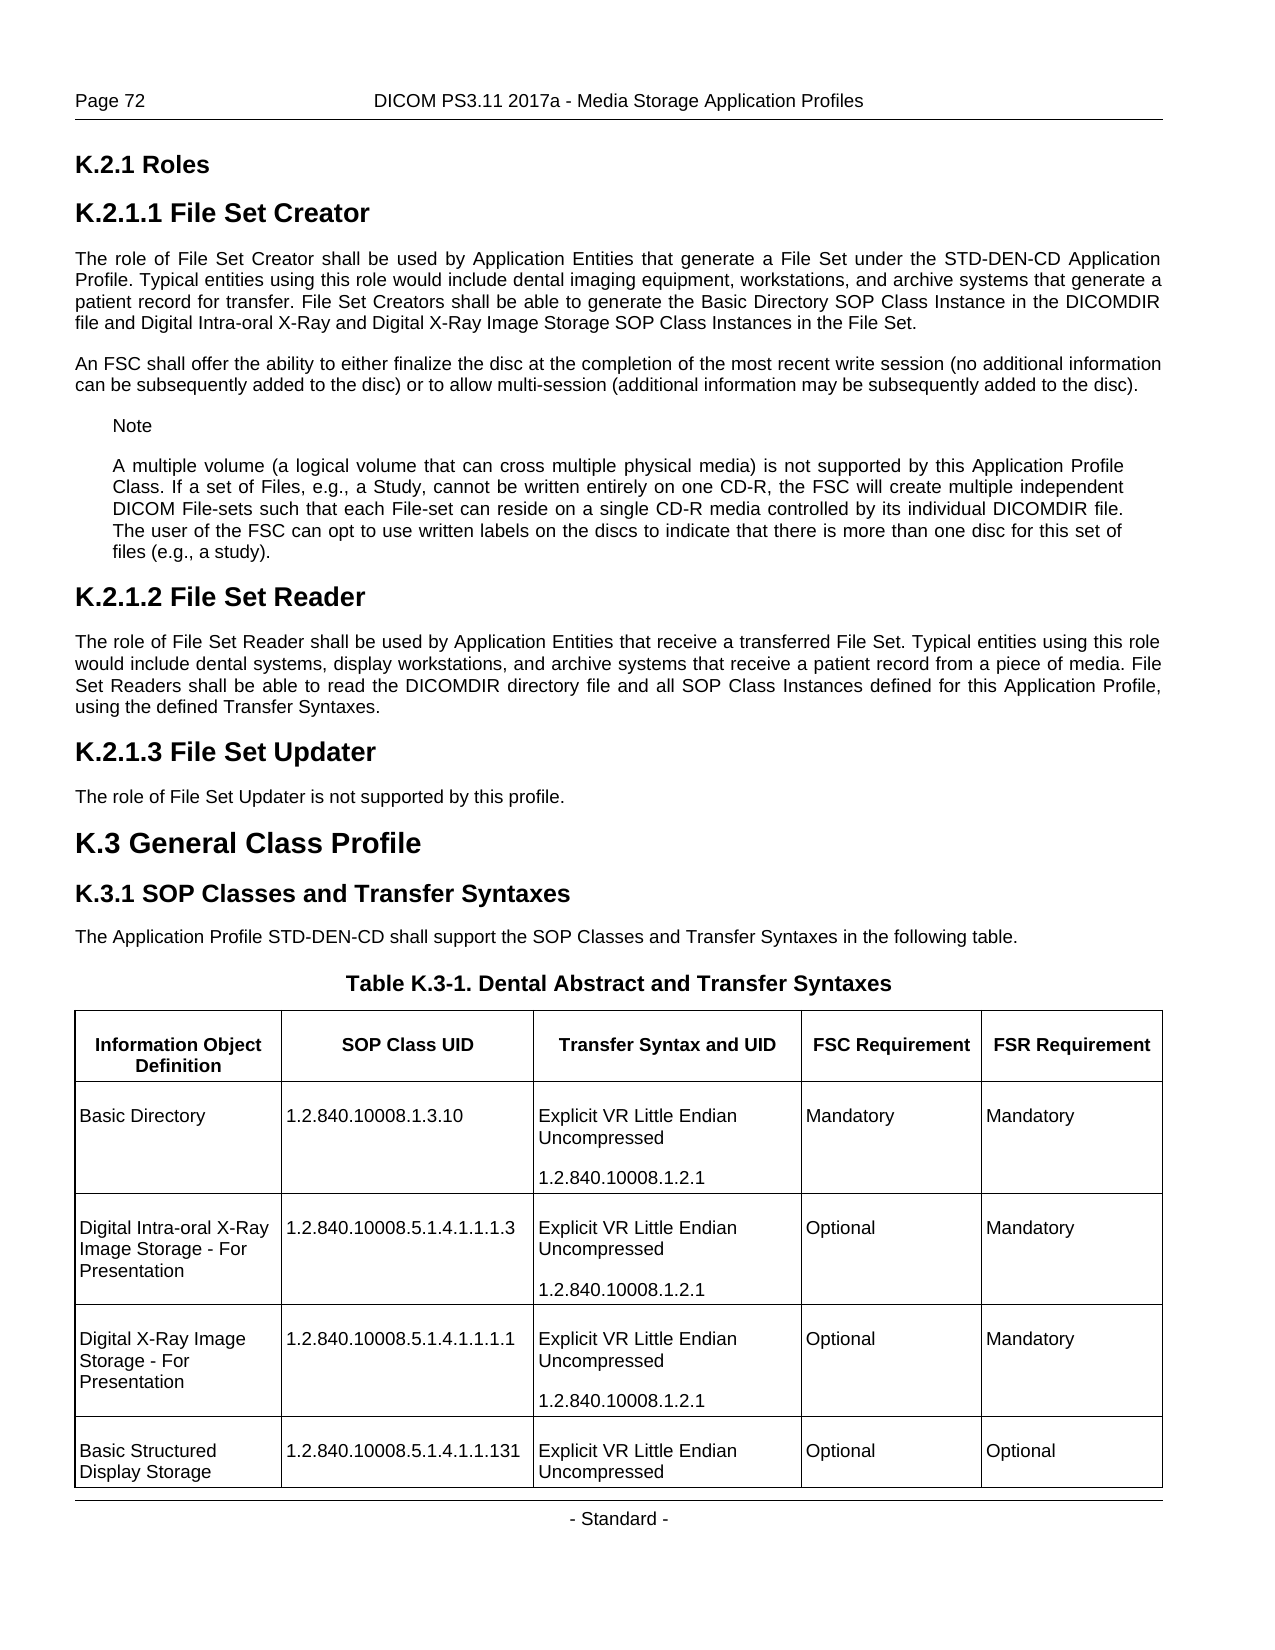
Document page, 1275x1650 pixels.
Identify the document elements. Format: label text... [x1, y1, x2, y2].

table_cell Explicit VR Little Endian Uncompressed 1.2.840.10008.1.2.1 [534, 1305, 801, 1416]
text A multiple volume (a logical volume that can cross multiple physical media) is not supported by this Application Profile Class. If a set of Files, e.g., a Study, cannot be written entirely on one CD-R, the FSC will create multiple independent DICOM File-sets such that each File-set can reside on a single CD-R media controlled by its individual DICOMDIR file. The user of the FSC can opt to use written labels on the discs to indicate that there is more than one disc for this set of files (e.g., a study). [112, 455, 1125, 562]
table_cell Mandatory [982, 1194, 1162, 1304]
table_cell 1.2.840.10008.5.1.4.1.1.1.3 [282, 1194, 533, 1304]
table_cell Digital Intra-oral X-Ray Image Storage - For Presentation [76, 1194, 281, 1304]
text K.3 General Class Profile [75, 827, 1162, 860]
table_cell Explicit VR Little Endian Uncompressed 1.2.840.10008.1.2.1 [534, 1082, 801, 1193]
text The role of File Set Reader shall be used by Application Entities that receive a transferred File Set. Typical entities using this role would include dental systems, display workstations, and archive systems that receive a patient record from a piece of media. File Set Readers shall be able to read the DICOMDIR directory file and all SOP Class Instances defined for this Application Profile, using the defined Transfer Syntaxes. [75, 631, 1162, 717]
table_cell Digital X-Ray Image Storage - For Presentation [76, 1305, 281, 1416]
table_cell Optional [802, 1194, 981, 1304]
table_cell Optional [802, 1417, 981, 1487]
table_cell 1.2.840.10008.5.1.4.1.1.1.1 [282, 1305, 533, 1416]
table_header Information Object Definition [76, 1011, 281, 1081]
table_cell Mandatory [802, 1082, 981, 1193]
table_cell Explicit VR Little Endian Uncompressed 1.2.840.10008.1.2.1 [534, 1194, 801, 1304]
table_cell Optional [982, 1417, 1162, 1487]
text Note [112, 414, 1125, 436]
table_cell Optional [802, 1305, 981, 1416]
table_cell Basic Structured Display Storage [76, 1417, 281, 1487]
table_cell Basic Directory [76, 1082, 281, 1193]
text K.2.1.3 File Set Updater [75, 736, 1162, 767]
text The role of File Set Creator shall be used by Application Entities that generate a File Set under the STD-DEN-CD Application Profile. Typical entities using this role would include dental imaging equipment, workstations, and archive systems that generate a patient record for transfer. File Set Creators shall be able to generate the Basic Directory SOP Class Instance in the DICOMDIR file and Digital Intra-oral X-Ray and Digital X-Ray Image Storage SOP Class Instances in the File Set. [75, 247, 1162, 334]
table_cell Mandatory [982, 1082, 1162, 1193]
text K.2.1.1 File Set Creator [75, 197, 1162, 229]
table_header SOP Class UID [282, 1011, 533, 1081]
table_cell Mandatory [982, 1305, 1162, 1416]
table_header FSC Requirement [802, 1011, 981, 1081]
table_header FSR Requirement [982, 1011, 1162, 1081]
text K.2.1.2 File Set Reader [75, 581, 1162, 612]
table_header Transfer Syntax and UID [534, 1011, 801, 1081]
table_cell 1.2.840.10008.1.3.10 [282, 1082, 533, 1193]
table_cell 1.2.840.10008.5.1.4.1.1.131 [282, 1417, 533, 1487]
text An FSC shall offer the ability to either finalize the disc at the completion of the most recent write session (no additional information can be subsequently added to the disc) or to allow multi-session (additional information may be subsequently added to the disc). [75, 352, 1162, 396]
table_cell Explicit VR Little Endian Uncompressed [534, 1417, 801, 1487]
text K.3.1 SOP Classes and Transfer Syntaxes [75, 879, 1162, 908]
text K.2.1 Roles [75, 150, 1162, 179]
text The role of File Set Updater is not supported by this profile. [75, 786, 1162, 808]
text Table K.3-1. Dental Abstract and Transfer Syntaxes [75, 970, 1162, 996]
text The Application Profile STD-DEN-CD shall support the SOP Classes and Transfer Syntaxes in the following table. [75, 926, 1162, 948]
